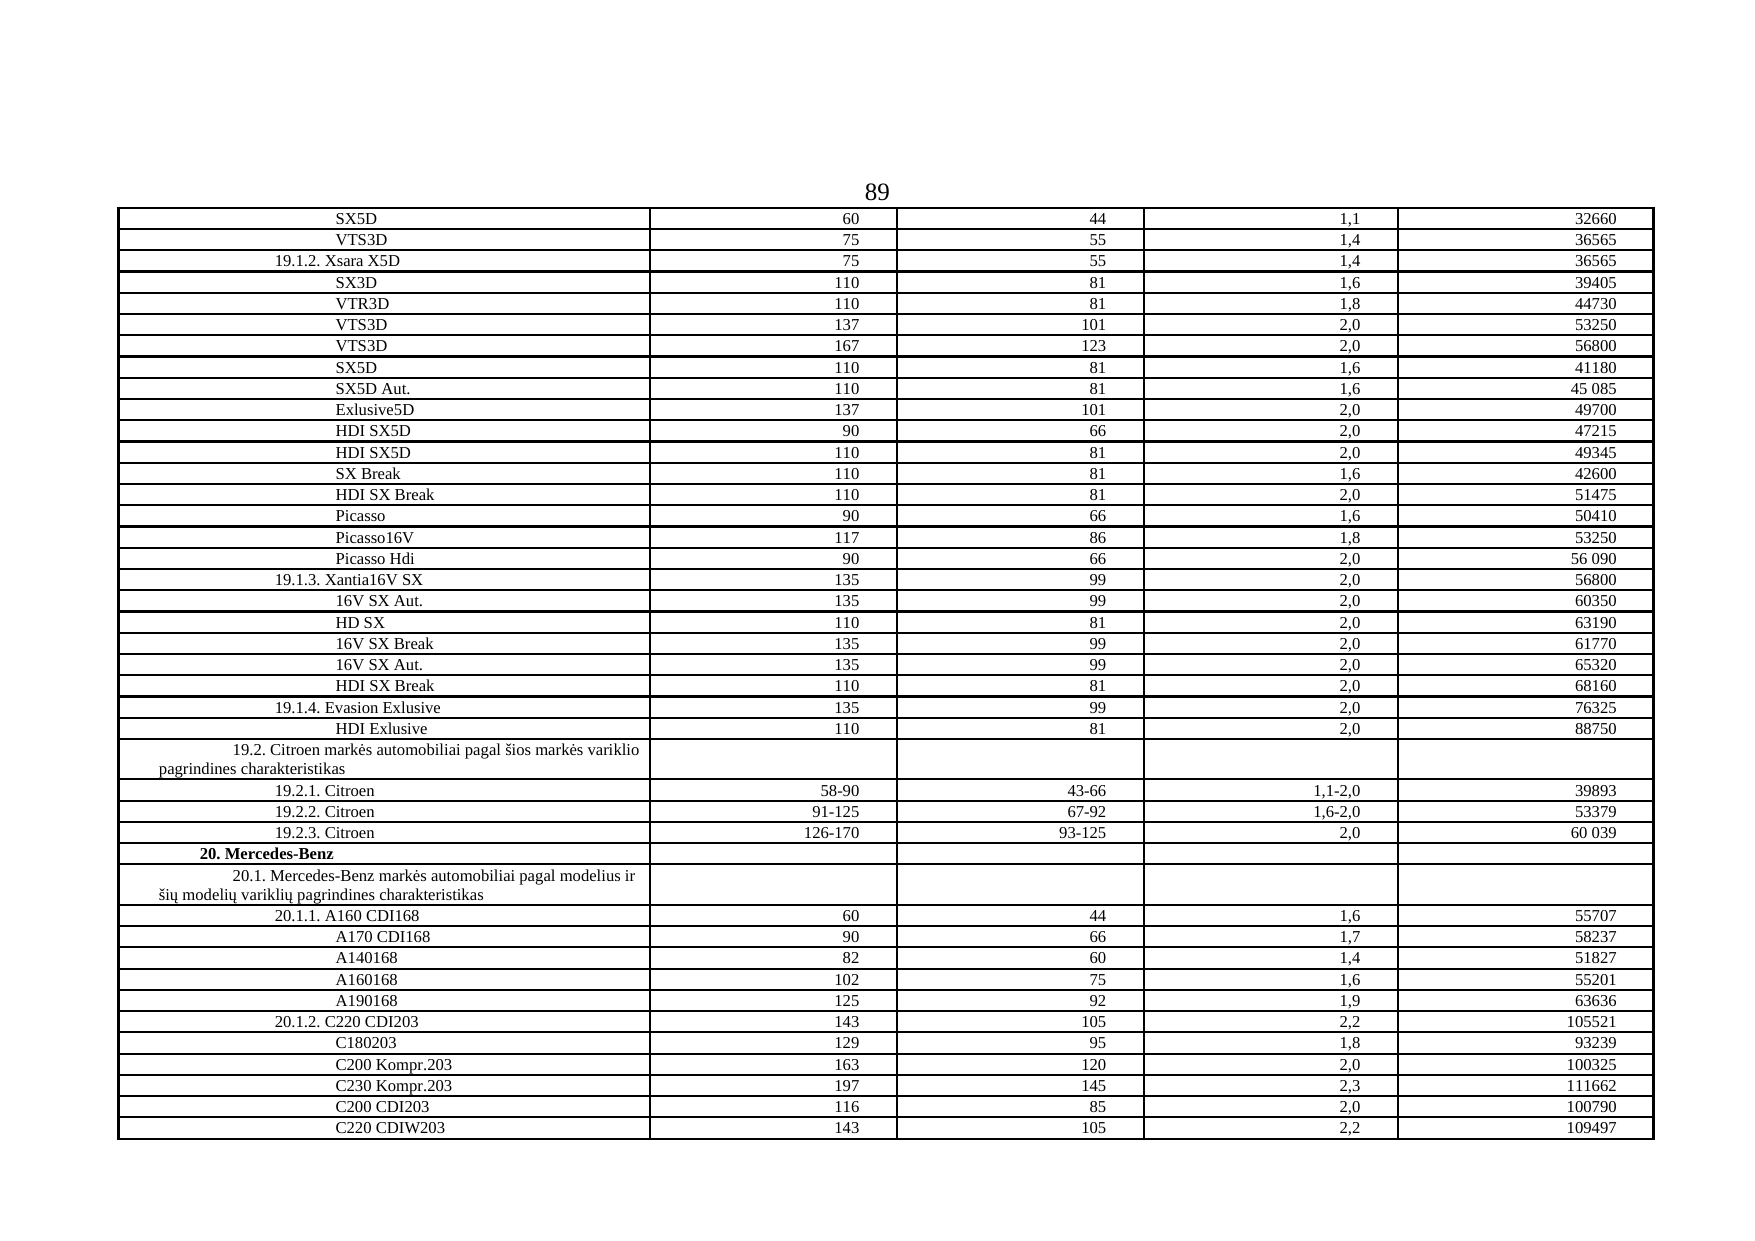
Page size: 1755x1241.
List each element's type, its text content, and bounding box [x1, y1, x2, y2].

table_cell [1145, 865, 1397, 904]
table_cell A170 CDI168 [120, 927, 649, 946]
table_cell 2,0 [1145, 485, 1397, 504]
table_cell 143 [651, 1118, 896, 1137]
table_cell 137 [651, 400, 896, 419]
table_cell 99 [898, 698, 1143, 717]
table_cell HD SX [120, 613, 649, 632]
table_cell 1,8 [1145, 528, 1397, 547]
table_cell Picasso Hdi [120, 549, 649, 568]
table_cell 56 090 [1399, 549, 1652, 568]
table_cell 61770 [1399, 634, 1652, 653]
table_cell 66 [898, 549, 1143, 568]
table_cell 1,8 [1145, 1033, 1397, 1052]
table_cell 86 [898, 528, 1143, 547]
table_cell 88750 [1399, 719, 1652, 738]
table_cell 60 [898, 948, 1143, 967]
table_cell 110 [651, 613, 896, 632]
table_cell 60 039 [1399, 823, 1652, 842]
table_cell A140168 [120, 948, 649, 967]
table_cell 20. Mercedes-Benz [120, 844, 649, 863]
table_cell 81 [898, 358, 1143, 377]
table_cell 1,6 [1145, 464, 1397, 483]
table_cell [1399, 844, 1652, 863]
table_cell 32660 [1399, 209, 1652, 228]
table_cell 90 [651, 506, 896, 525]
table_cell 1,6 [1145, 358, 1397, 377]
table_cell 100325 [1399, 1055, 1652, 1074]
table_cell 92 [898, 991, 1143, 1010]
table_cell 53250 [1399, 315, 1652, 334]
table_cell 105 [898, 1118, 1143, 1137]
table_cell SX5D Aut. [120, 379, 649, 398]
table_cell 51827 [1399, 948, 1652, 967]
table_cell 67-92 [898, 802, 1143, 821]
table_cell A190168 [120, 991, 649, 1010]
table_cell 2,2 [1145, 1012, 1397, 1031]
table_cell 55201 [1399, 970, 1652, 989]
table_cell 1,4 [1145, 230, 1397, 249]
table_cell HDI SX Break [120, 676, 649, 695]
table_cell 56800 [1399, 570, 1652, 589]
table_cell 39405 [1399, 273, 1652, 292]
table_cell 116 [651, 1097, 896, 1116]
table_cell 19.2.2. Citroen [120, 802, 649, 821]
table_cell VTS3D [120, 315, 649, 334]
table_cell 135 [651, 570, 896, 589]
table_cell 43-66 [898, 780, 1143, 799]
table_cell 2,0 [1145, 443, 1397, 462]
table_cell 123 [898, 336, 1143, 355]
table_cell 1,4 [1145, 948, 1397, 967]
table_cell 99 [898, 570, 1143, 589]
table_cell 53379 [1399, 802, 1652, 821]
table_cell 66 [898, 506, 1143, 525]
table_cell SX5D [120, 209, 649, 228]
table_cell 167 [651, 336, 896, 355]
table_cell 2,0 [1145, 570, 1397, 589]
table_cell 120 [898, 1055, 1143, 1074]
table_cell C180203 [120, 1033, 649, 1052]
table_cell 135 [651, 698, 896, 717]
table_cell 1,6-2,0 [1145, 802, 1397, 821]
table_cell 2,2 [1145, 1118, 1397, 1137]
table_cell 2,0 [1145, 421, 1397, 440]
table_cell 1,7 [1145, 927, 1397, 946]
table_cell 110 [651, 443, 896, 462]
table_cell 102 [651, 970, 896, 989]
table_cell 82 [651, 948, 896, 967]
table_cell 55 [898, 230, 1143, 249]
table_cell 58237 [1399, 927, 1652, 946]
table_cell 16V SX Aut. [120, 591, 649, 610]
table_cell 47215 [1399, 421, 1652, 440]
table_cell 66 [898, 927, 1143, 946]
table_cell 81 [898, 464, 1143, 483]
table_cell 81 [898, 273, 1143, 292]
table_cell 66 [898, 421, 1143, 440]
table_cell 2,0 [1145, 591, 1397, 610]
table_cell 44 [898, 906, 1143, 925]
table_cell 95 [898, 1033, 1143, 1052]
table_cell VTS3D [120, 230, 649, 249]
table_cell 110 [651, 676, 896, 695]
table_cell 20.1.2. C220 CDI203 [120, 1012, 649, 1031]
table_cell Picasso16V [120, 528, 649, 547]
table_cell 63636 [1399, 991, 1652, 1010]
table_cell 163 [651, 1055, 896, 1074]
table_cell 90 [651, 927, 896, 946]
table_cell 109497 [1399, 1118, 1652, 1137]
table_cell 55 [898, 251, 1143, 270]
table_cell 42600 [1399, 464, 1652, 483]
table_cell 19.1.3. Xantia16V SX [120, 570, 649, 589]
table_cell 90 [651, 421, 896, 440]
table_cell 110 [651, 358, 896, 377]
table_cell 16V SX Aut. [120, 655, 649, 674]
table_cell 110 [651, 273, 896, 292]
table_cell 105521 [1399, 1012, 1652, 1031]
table_cell 126-170 [651, 823, 896, 842]
table_cell 1,6 [1145, 970, 1397, 989]
table_cell 49700 [1399, 400, 1652, 419]
table_cell 1,9 [1145, 991, 1397, 1010]
table_cell 1,1 [1145, 209, 1397, 228]
table_cell 135 [651, 655, 896, 674]
table_cell 1,6 [1145, 273, 1397, 292]
table_cell 44 [898, 209, 1143, 228]
table_cell 1,8 [1145, 294, 1397, 313]
table_cell 56800 [1399, 336, 1652, 355]
table_cell [1399, 740, 1652, 778]
table_cell 76325 [1399, 698, 1652, 717]
table_cell 19.2. Citroen markės automobiliai pagal šios markės variklio pagrindines charakteristikas [120, 740, 649, 778]
table_cell 16V SX Break [120, 634, 649, 653]
table_cell 101 [898, 315, 1143, 334]
table_cell Picasso [120, 506, 649, 525]
table_cell 19.1.4. Evasion Exlusive [120, 698, 649, 717]
table_cell [651, 844, 896, 863]
table_cell 105 [898, 1012, 1143, 1031]
table_cell 68160 [1399, 676, 1652, 695]
table_cell 2,0 [1145, 676, 1397, 695]
table_cell 2,0 [1145, 655, 1397, 674]
table_cell 2,0 [1145, 634, 1397, 653]
table_cell 110 [651, 719, 896, 738]
table_cell [898, 865, 1143, 904]
table_cell 36565 [1399, 230, 1652, 249]
table_cell 110 [651, 464, 896, 483]
table_cell 2,0 [1145, 1055, 1397, 1074]
table_cell 19.2.3. Citroen [120, 823, 649, 842]
table_cell 110 [651, 379, 896, 398]
table_cell 135 [651, 591, 896, 610]
table_cell 91-125 [651, 802, 896, 821]
table_cell 1,6 [1145, 906, 1397, 925]
table_cell C220 CDIW203 [120, 1118, 649, 1137]
table_cell 110 [651, 485, 896, 504]
table_cell C230 Kompr.203 [120, 1076, 649, 1095]
table_cell 2,0 [1145, 549, 1397, 568]
table_cell [898, 740, 1143, 778]
table_cell 20.1. Mercedes-Benz markės automobiliai pagal modelius ir šių modelių variklių pagrindines charakteristikas [120, 865, 649, 904]
table_cell [1145, 844, 1397, 863]
table_cell HDI SX5D [120, 443, 649, 462]
table_cell 2,0 [1145, 315, 1397, 334]
table_cell [898, 844, 1143, 863]
table_cell 60350 [1399, 591, 1652, 610]
table_cell 41180 [1399, 358, 1652, 377]
table_cell 2,0 [1145, 613, 1397, 632]
table_cell 81 [898, 613, 1143, 632]
table_cell 101 [898, 400, 1143, 419]
table_cell [651, 740, 896, 778]
table_cell 63190 [1399, 613, 1652, 632]
table_cell 58-90 [651, 780, 896, 799]
table_cell 2,0 [1145, 1097, 1397, 1116]
table_cell 75 [898, 970, 1143, 989]
table_cell 85 [898, 1097, 1143, 1116]
table_cell 75 [651, 230, 896, 249]
table_cell 99 [898, 655, 1143, 674]
table_cell A160168 [120, 970, 649, 989]
table_cell 19.2.1. Citroen [120, 780, 649, 799]
table_cell 137 [651, 315, 896, 334]
table_cell HDI SX Break [120, 485, 649, 504]
table_cell 143 [651, 1012, 896, 1031]
table_cell [651, 865, 896, 904]
table_cell VTR3D [120, 294, 649, 313]
table_cell 81 [898, 485, 1143, 504]
table_cell 65320 [1399, 655, 1652, 674]
table_cell 36565 [1399, 251, 1652, 270]
table_cell 93-125 [898, 823, 1143, 842]
table_cell 197 [651, 1076, 896, 1095]
table_cell 75 [651, 251, 896, 270]
table_cell 2,0 [1145, 400, 1397, 419]
table_cell 1,6 [1145, 379, 1397, 398]
table_cell C200 CDI203 [120, 1097, 649, 1116]
table_cell 44730 [1399, 294, 1652, 313]
table_cell 111662 [1399, 1076, 1652, 1095]
table_cell 53250 [1399, 528, 1652, 547]
table_cell 2,0 [1145, 698, 1397, 717]
table_cell 39893 [1399, 780, 1652, 799]
table_cell HDI SX5D [120, 421, 649, 440]
table_cell 60 [651, 906, 896, 925]
table_cell 49345 [1399, 443, 1652, 462]
table_cell 90 [651, 549, 896, 568]
table_cell 129 [651, 1033, 896, 1052]
table_cell 93239 [1399, 1033, 1652, 1052]
table_cell Exlusive5D [120, 400, 649, 419]
table_cell [1145, 740, 1397, 778]
table_cell 81 [898, 379, 1143, 398]
table_cell 99 [898, 591, 1143, 610]
table_cell 100790 [1399, 1097, 1652, 1116]
table_cell 125 [651, 991, 896, 1010]
table_cell 2,3 [1145, 1076, 1397, 1095]
table_cell 1,1-2,0 [1145, 780, 1397, 799]
table_cell 2,0 [1145, 823, 1397, 842]
table_cell 135 [651, 634, 896, 653]
table_cell HDI Exlusive [120, 719, 649, 738]
table_cell 145 [898, 1076, 1143, 1095]
table_cell 51475 [1399, 485, 1652, 504]
table_cell 117 [651, 528, 896, 547]
table_cell 81 [898, 719, 1143, 738]
table_cell 55707 [1399, 906, 1652, 925]
table_cell 2,0 [1145, 336, 1397, 355]
table_cell VTS3D [120, 336, 649, 355]
table_cell SX Break [120, 464, 649, 483]
table_cell 81 [898, 676, 1143, 695]
table_cell 1,6 [1145, 506, 1397, 525]
table_cell 81 [898, 294, 1143, 313]
table_cell 60 [651, 209, 896, 228]
table_cell 110 [651, 294, 896, 313]
table_cell 99 [898, 634, 1143, 653]
table_cell 20.1.1. A160 CDI168 [120, 906, 649, 925]
table_cell C200 Kompr.203 [120, 1055, 649, 1074]
table_cell 2,0 [1145, 719, 1397, 738]
table_cell 81 [898, 443, 1143, 462]
table_cell 50410 [1399, 506, 1652, 525]
table_cell [1399, 865, 1652, 904]
table_cell 45 085 [1399, 379, 1652, 398]
table_cell 19.1.2. Xsara X5D [120, 251, 649, 270]
table_cell 1,4 [1145, 251, 1397, 270]
table_cell SX5D [120, 358, 649, 377]
table_cell SX3D [120, 273, 649, 292]
